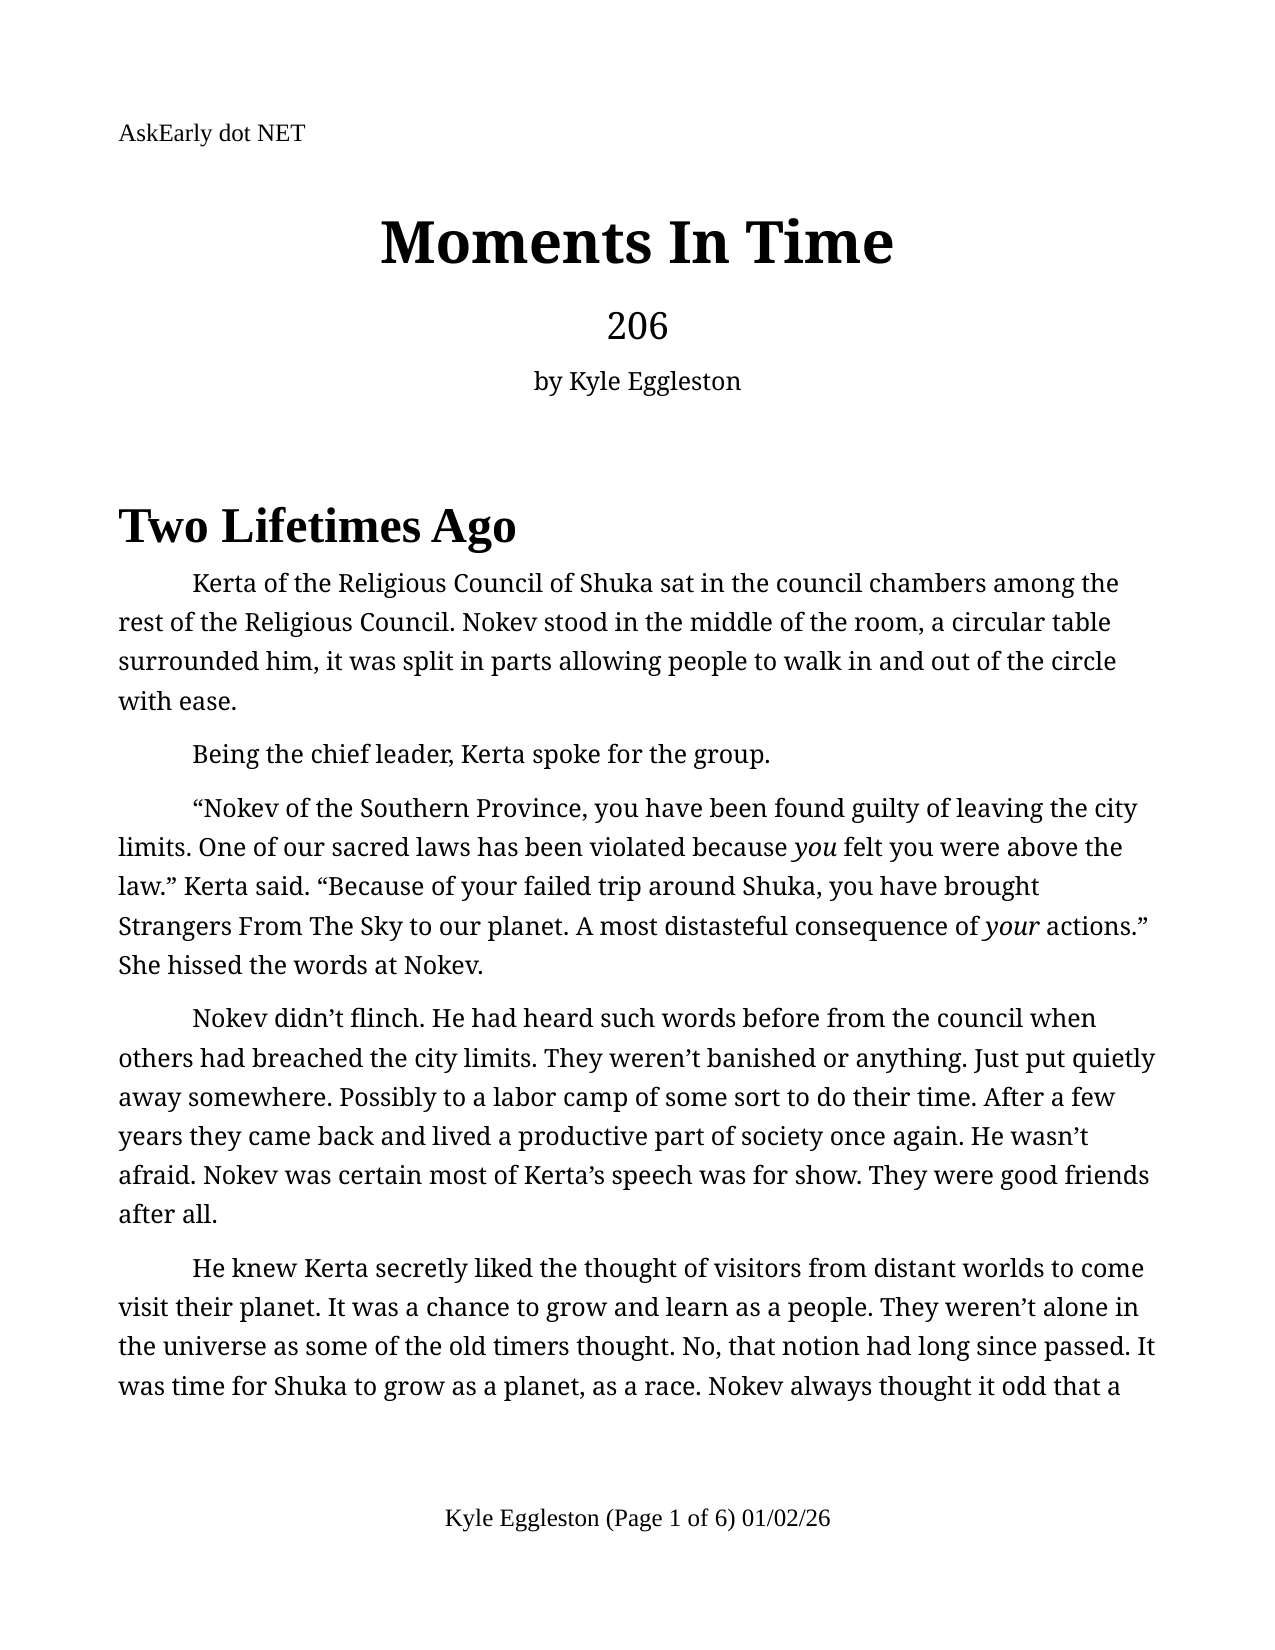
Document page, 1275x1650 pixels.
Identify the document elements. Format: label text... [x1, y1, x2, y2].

subtitle Two Lifetimes Ago [118, 496, 1157, 553]
text Kerta of the Religious Council of Shuka sat in the council chambers among the rest of the Religious Council. Nokev stood in the middle of the room, a circular table surrounded him, it was split in parts allowing people to walk in and out of the circle with ease. [118, 566, 1157, 717]
text “Nokev of the Southern Province, you have been found guilty of leaving the city limits. One of our sacred laws has been violated because you felt you were above the law.” Kerta said. “Because of your failed trip around Shuka, you have brought Strangers From The Sky to our planet. A most distasteful consequence of your actions.” She hissed the words at Nokev. [118, 791, 1157, 981]
text Nokev didn’t flinch. He had heard such words before from the council when others had breached the city limits. They weren’t banished or anything. Just put quietly away somewhere. Possibly to a labor camp of some sort to do their time. After a few years they came back and lived a productive part of society once again. He wasn’t afraid. Nokev was certain most of Kerta’s speech was for show. They were good friends after all. [118, 1001, 1157, 1231]
text by Kyle Eggleston [118, 363, 1157, 397]
text Being the chief leader, Kerta spoke for the group. [118, 737, 1157, 771]
title Moments In Time [118, 201, 1157, 281]
text He knew Kerta secretly liked the thought of visitors from distant worlds to come visit their planet. It was a chance to grow and learn as a people. They weren’t alone in the universe as some of the old timers thought. No, that notion had long since passed. It was time for Shuka to grow as a planet, as a race. Nokev always thought it odd that a [118, 1251, 1157, 1402]
subtitle 206 [118, 299, 1157, 351]
